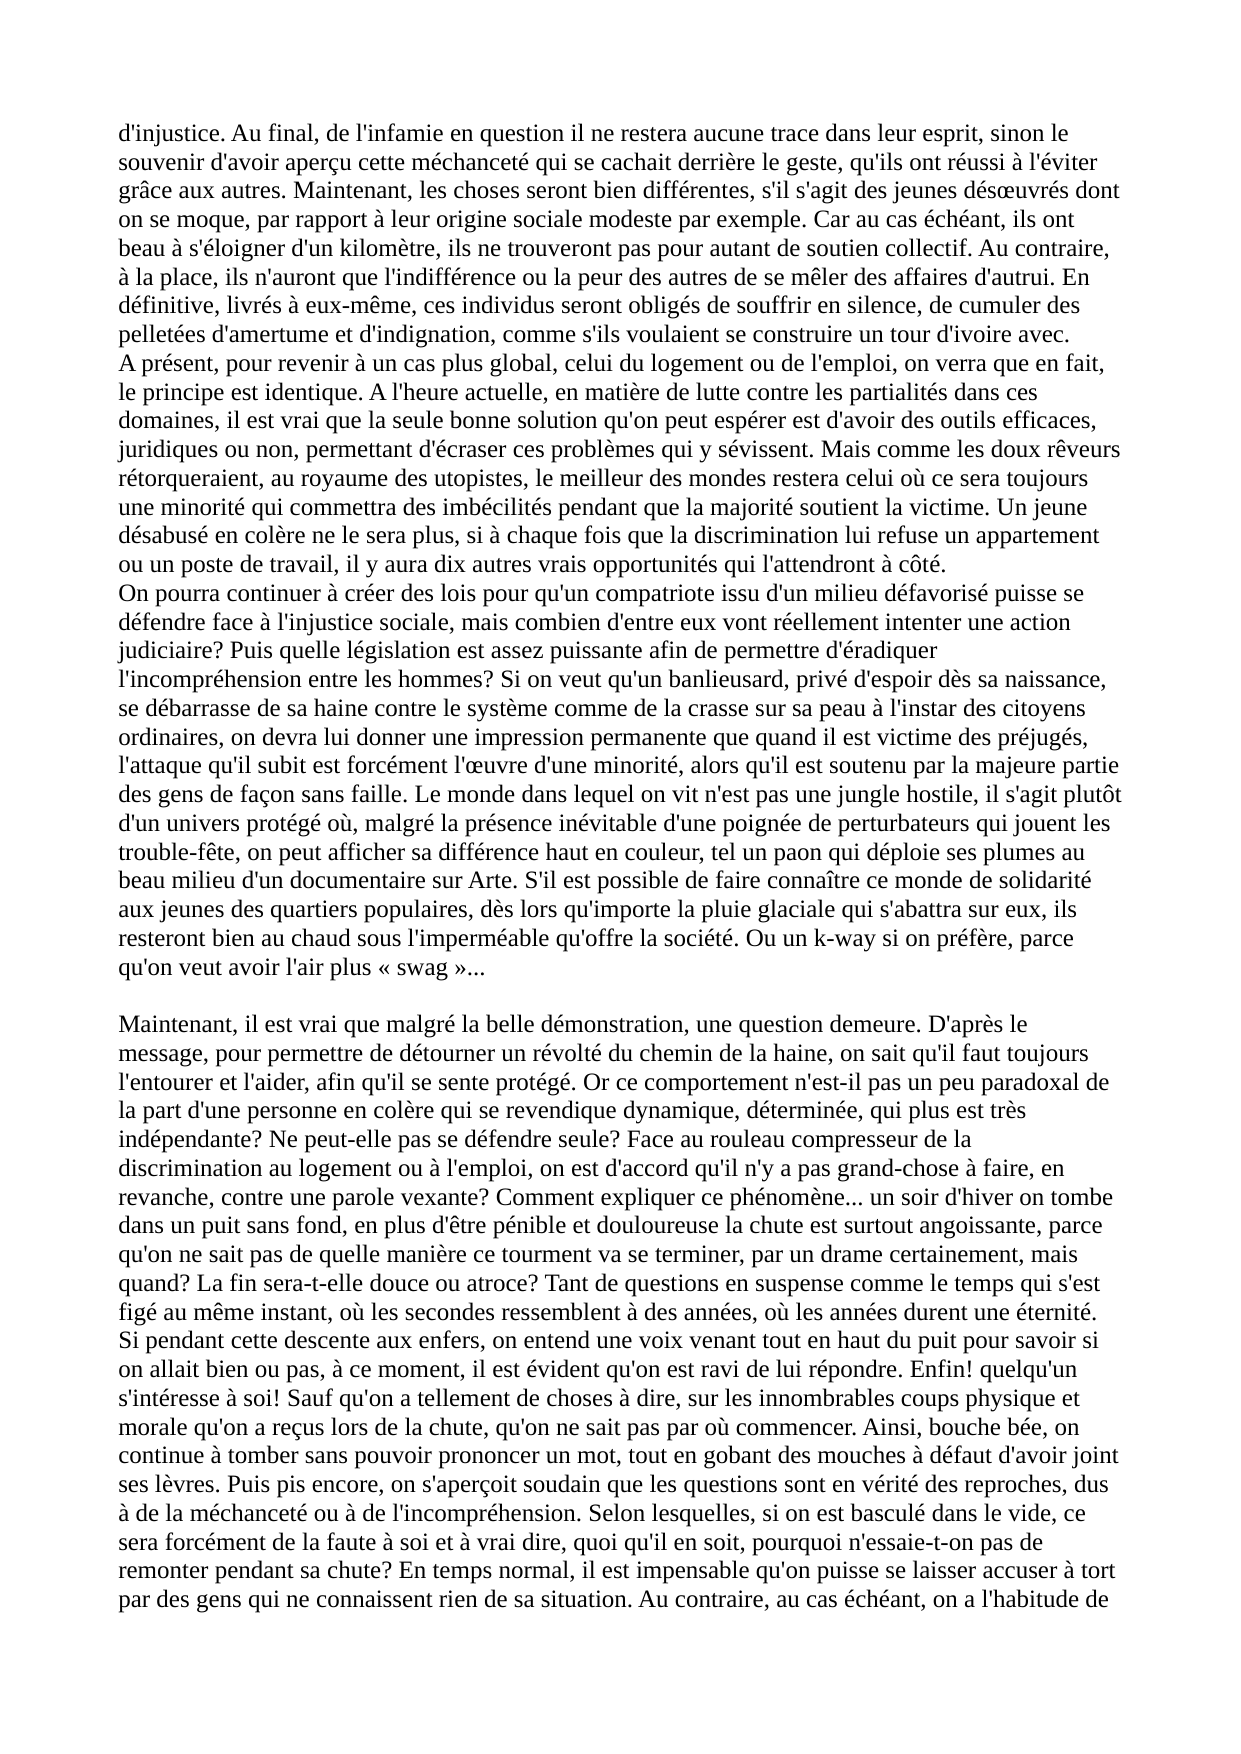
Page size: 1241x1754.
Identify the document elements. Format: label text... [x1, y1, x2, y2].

text Maintenant, il est vrai que malgré la belle démonstration, une question demeure. D'après le message, pour permettre de détourner un révolté du chemin de la haine, on sait qu'il faut toujours l'entourer et l'aider, afin qu'il se sente protégé. Or ce comportement n'est-il pas un peu paradoxal de la part d'une personne en colère qui se revendique dynamique, déterminée, qui plus est très indépendante? Ne peut-elle pas se défendre seule? Face au rouleau compresseur de la discrimination au logement ou à l'emploi, on est d'accord qu'il n'y a pas grand-chose à faire, en revanche, contre une parole vexante? Comment expliquer ce phénomène... un soir d'hiver on tombe dans un puit sans fond, en plus d'être pénible et douloureuse la chute est surtout angoissante, parce qu'on ne sait pas de quelle manière ce tourment va se terminer, par un drame certainement, mais quand? La fin sera-t-elle douce ou atroce? Tant de questions en suspense comme le temps qui s'est figé au même instant, où les secondes ressemblent à des années, où les années durent une éternité. Si pendant cette descente aux enfers, on entend une voix venant tout en haut du puit pour savoir si on allait bien ou pas, à ce moment, il est évident qu'on est ravi de lui répondre. Enfin! quelqu'un s'intéresse à soi! Sauf qu'on a tellement de choses à dire, sur les innombrables coups physique et morale qu'on a reçus lors de la chute, qu'on ne sait pas par où commencer. Ainsi, bouche bée, on continue à tomber sans pouvoir prononcer un mot, tout en gobant des mouches à défaut d'avoir joint ses lèvres. Puis pis encore, on s'aperçoit soudain que les questions sont en vérité des reproches, dus à de la méchanceté ou à de l'incompréhension. Selon lesquelles, si on est basculé dans le vide, ce sera forcément de la faute à soi et à vrai dire, quoi qu'il en soit, pourquoi n'essaie-t-on pas de remonter pendant sa chute? En temps normal, il est impensable qu'on puisse se laisser accuser à tort par des gens qui ne connaissent rien de sa situation. Au contraire, au cas échéant, on a l'habitude de [118, 1009, 1122, 1613]
text On pourra continuer à créer des lois pour qu'un compatriote issu d'un milieu défavorisé puisse se défendre face à l'injustice sociale, mais combien d'entre eux vont réellement intenter une action judiciaire? Puis quelle législation est assez puissante afin de permettre d'éradiquer l'incompréhension entre les hommes? Si on veut qu'un banlieusard, privé d'espoir dès sa naissance, se débarrasse de sa haine contre le système comme de la crasse sur sa peau à l'instar des citoyens ordinaires, on devra lui donner une impression permanente que quand il est victime des préjugés, l'attaque qu'il subit est forcément l'œuvre d'une minorité, alors qu'il est soutenu par la majeure partie des gens de façon sans faille. Le monde dans lequel on vit n'est pas une jungle hostile, il s'agit plutôt d'un univers protégé où, malgré la présence inévitable d'une poignée de perturbateurs qui jouent les trouble-fête, on peut afficher sa différence haut en couleur, tel un paon qui déploie ses plumes au beau milieu d'un documentaire sur Arte. S'il est possible de faire connaître ce monde de solidarité aux jeunes des quartiers populaires, dès lors qu'importe la pluie glaciale qui s'abattra sur eux, ils resteront bien au chaud sous l'imperméable qu'offre la société. Ou un k-way si on préfère, parce qu'on veut avoir l'air plus « swag »... [118, 578, 1122, 981]
text A présent, pour revenir à un cas plus global, celui du logement ou de l'emploi, on verra que en fait, le principe est identique. A l'heure actuelle, en matière de lutte contre les partialités dans ces domaines, il est vrai que la seule bonne solution qu'on peut espérer est d'avoir des outils efficaces, juridiques ou non, permettant d'écraser ces problèmes qui y sévissent. Mais comme les doux rêveurs rétorqueraient, au royaume des utopistes, le meilleur des mondes restera celui où ce sera toujours une minorité qui commettra des imbécilités pendant que la majorité soutient la victime. Un jeune désabusé en colère ne le sera plus, si à chaque fois que la discrimination lui refuse un appartement ou un poste de travail, il y aura dix autres vrais opportunités qui l'attendront à côté. [118, 348, 1122, 578]
text d'injustice. Au final, de l'infamie en question il ne restera aucune trace dans leur esprit, sinon le souvenir d'avoir aperçu cette méchanceté qui se cachait derrière le geste, qu'ils ont réussi à l'éviter grâce aux autres. Maintenant, les choses seront bien différentes, s'il s'agit des jeunes désœuvrés dont on se moque, par rapport à leur origine sociale modeste par exemple. Car au cas échéant, ils ont beau à s'éloigner d'un kilomètre, ils ne trouveront pas pour autant de soutien collectif. Au contraire, à la place, ils n'auront que l'indifférence ou la peur des autres de se mêler des affaires d'autrui. En définitive, livrés à eux-même, ces individus seront obligés de souffrir en silence, de cumuler des pelletées d'amertume et d'indignation, comme s'ils voulaient se construire un tour d'ivoire avec. [118, 118, 1122, 348]
